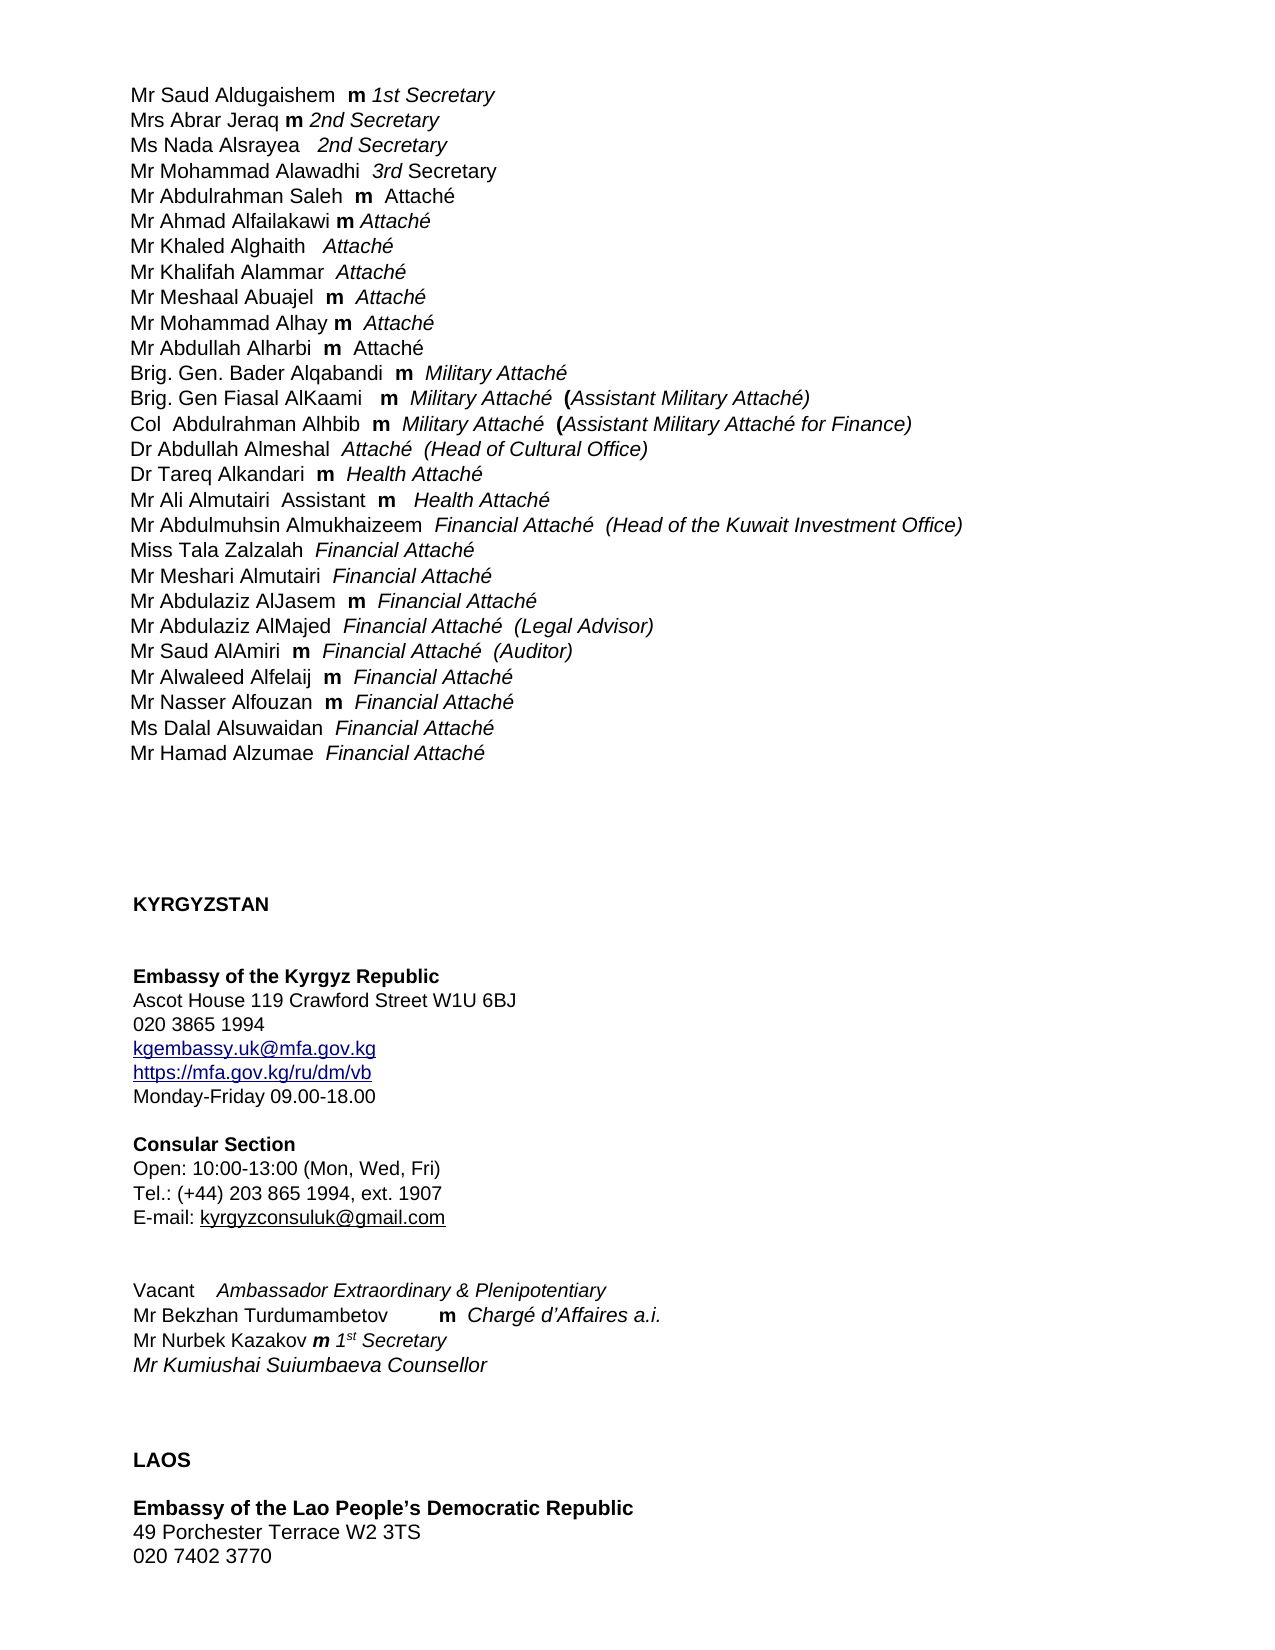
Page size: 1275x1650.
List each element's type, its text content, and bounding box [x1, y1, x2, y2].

text Embassy of the Lao People’s Democratic Republic [133, 1496, 1181, 1520]
table_cell [25, 838, 1274, 869]
text Tel.: (+44) 203 865 1994, ext. 1907 [133, 1181, 1181, 1204]
text Mr Kumiushai Suiumbaeva Counsellor [133, 1352, 1181, 1376]
text 49 Porchester Terrace W2 3TS [133, 1520, 1181, 1544]
text Consular Section [133, 1133, 1181, 1156]
text LAOS [133, 1448, 1181, 1472]
text Mr Bekzhan Turdumambetov m Chargé d’Affaires a.i. [133, 1303, 1181, 1327]
text 020 3865 1994 [133, 1013, 1181, 1036]
text Open: 10:00-13:00 (Mon, Wed, Fri) [133, 1157, 1181, 1180]
text Embassy of the Kyrgyz Republic [133, 965, 1181, 987]
text Vacant Ambassador Extraordinary & Plenipotentiary [133, 1279, 1181, 1302]
table_header Mr Saud Aldugaishem m 1st Secretary Mrs Abrar Jeraq m 2nd Secretary Ms Nada Alsrayea 2nd Secretary Mr Mohammad Alawadhi 3rd Secretary Mr Abdulrahman Saleh m Attaché Mr Ahmad Alfailakawi m Attaché Mr Khaled Alghaith Attaché Mr Khalifah Alammar Attaché Mr Meshaal Abuajel m Attaché Mr Mohammad Alhay m Attaché Mr Abdullah Alharbi m Attaché Brig. Gen. Bader Alqabandi m Military Attaché Brig. Gen Fiasal AlKaami m Military Attaché (Assistant Military Attaché) Col Abdulrahman Alhbib m Military Attaché (Assistant Military Attaché for Finance) Dr Abdullah Almeshal Attaché (Head of Cultural Office) Dr Tareq Alkandari m Health Attaché Mr Ali Almutairi Assistant m Health Attaché Mr Abdulmuhsin Almukhaizeem Financial Attaché (Head of the Kuwait Investment Office) Miss Tala Zalzalah Financial Attaché Mr Meshari Almutairi Financial Attaché Mr Abdulaziz AlJasem m Financial Attaché Mr Abdulaziz AlMajed Financial Attaché (Legal Advisor) Mr Saud AlAmiri m Financial Attaché (Auditor) Mr Alwaleed Alfelaij m Financial Attaché Mr Nasser Alfouzan m Financial Attaché Ms Dalal Alsuwaidan Financial Attaché Mr Hamad Alzumae Financial Attaché [25, 81, 1274, 837]
text 020 7402 3770 [133, 1544, 1181, 1568]
text Ascot House 119 Crawford Street W1U 6BJ [133, 989, 1181, 1012]
text https://mfa.gov.kg/ru/dm/vb [133, 1061, 1181, 1084]
text E-mail: kyrgyzconsuluk@gmail.com [133, 1205, 1181, 1229]
text kgembassy.uk@mfa.gov.kg [133, 1037, 1181, 1060]
text KYRGYZSTAN [133, 893, 1181, 915]
text Monday-Friday 09.00-18.00 [133, 1085, 1181, 1108]
text Mr Nurbek Kazakov m 1st Secretary [133, 1328, 1181, 1351]
